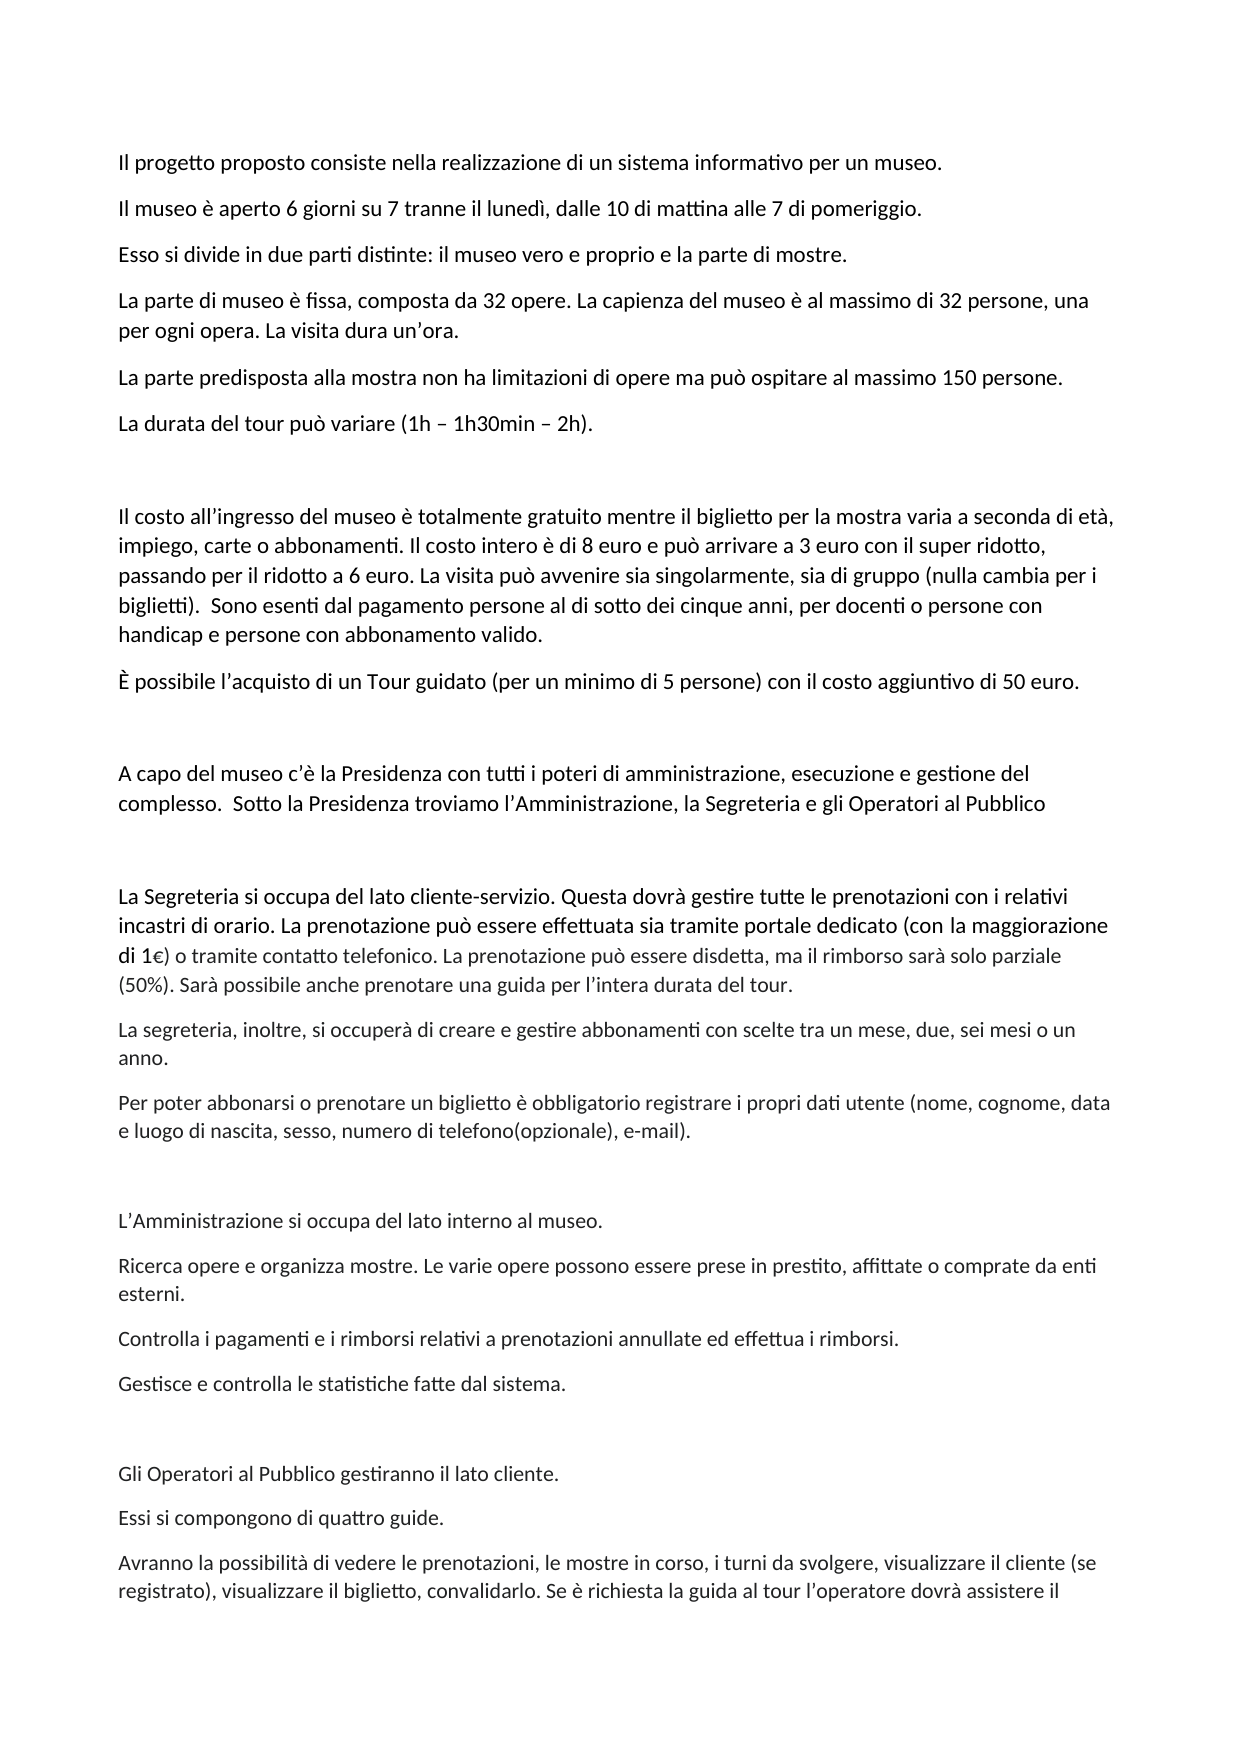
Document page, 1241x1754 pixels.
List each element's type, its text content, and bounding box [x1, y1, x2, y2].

text La durata del tour può variare (1h – 1h30min – 2h). [118, 409, 1122, 437]
text Gli Operatori al Pubblico gestiranno il lato cliente. [118, 1460, 1122, 1486]
text Il museo è aperto 6 giorni su 7 tranne il lunedì, dalle 10 di mattina alle 7 di pomeriggio. [118, 194, 1122, 222]
text Per poter abbonarsi o prenotare un biglietto è obbligatorio registrare i propri dati utente (nome, cognome, data e luogo di nascita, sesso, numero di telefono(opzionale), e-mail). [118, 1089, 1122, 1144]
text La parte predisposta alla mostra non ha limitazioni di opere ma può ospitare al massimo 150 persone. [118, 363, 1122, 391]
text La Segreteria si occupa del lato cliente-servizio. Questa dovrà gestire tutte le prenotazioni con i relativi incastri di orario. La prenotazione può essere effettuata sia tramite portale dedicato (con la maggiorazione di 1€) o tramite contatto telefonico. La prenotazione può essere disdetta, ma il rimborso sarà solo parziale (50%). Sarà possibile anche prenotare una guida per l’intera durata del tour. [118, 882, 1122, 998]
text Essi si compongono di quattro guide. [118, 1504, 1122, 1531]
text L’Amministrazione si occupa del lato interno al museo. [118, 1207, 1122, 1234]
text A capo del museo c’è la Presidenza con tutti i poteri di amministrazione, esecuzione e gestione del complesso. Sotto la Presidenza troviamo l’Amministrazione, la Segreteria e gli Operatori al Pubblico [118, 759, 1122, 817]
text Il costo all’ingresso del museo è totalmente gratuito mentre il biglietto per la mostra varia a seconda di età, impiego, carte o abbonamenti. Il costo intero è di 8 euro e può arrivare a 3 euro con il super ridotto, passando per il ridotto a 6 euro. La visita può avvenire sia singolarmente, sia di gruppo (nulla cambia per i biglietti). Sono esenti dal pagamento persone al di sotto dei cinque anni, per docenti o persone con handicap e persone con abbonamento valido. [118, 502, 1122, 648]
text La parte di museo è fissa, composta da 32 opere. La capienza del museo è al massimo di 32 persone, una per ogni opera. La visita dura un’ora. [118, 287, 1122, 344]
text È possibile l’acquisto di un Tour guidato (per un minimo di 5 persone) con il costo aggiuntivo di 50 euro. [118, 667, 1122, 695]
text Esso si divide in due parti distinte: il museo vero e proprio e la parte di mostre. [118, 240, 1122, 268]
text Avranno la possibilità di vedere le prenotazioni, le mostre in corso, i turni da svolgere, visualizzare il cliente (se registrato), visualizzare il biglietto, convalidarlo. Se è richiesta la guida al tour l’operatore dovrà assistere il [118, 1549, 1122, 1604]
text Ricerca opere e organizza mostre. Le varie opere possono essere prese in prestito, affittate o comprate da enti esterni. [118, 1252, 1122, 1307]
text La segreteria, inoltre, si occuperà di creare e gestire abbonamenti con scelte tra un mese, due, sei mesi o un anno. [118, 1016, 1122, 1071]
text Gestisce e controlla le statistiche fatte dal sistema. [118, 1370, 1122, 1397]
text Controlla i pagamenti e i rimborsi relativi a prenotazioni annullate ed effettua i rimborsi. [118, 1325, 1122, 1352]
text Il progetto proposto consiste nella realizzazione di un sistema informativo per un museo. [118, 148, 1122, 176]
